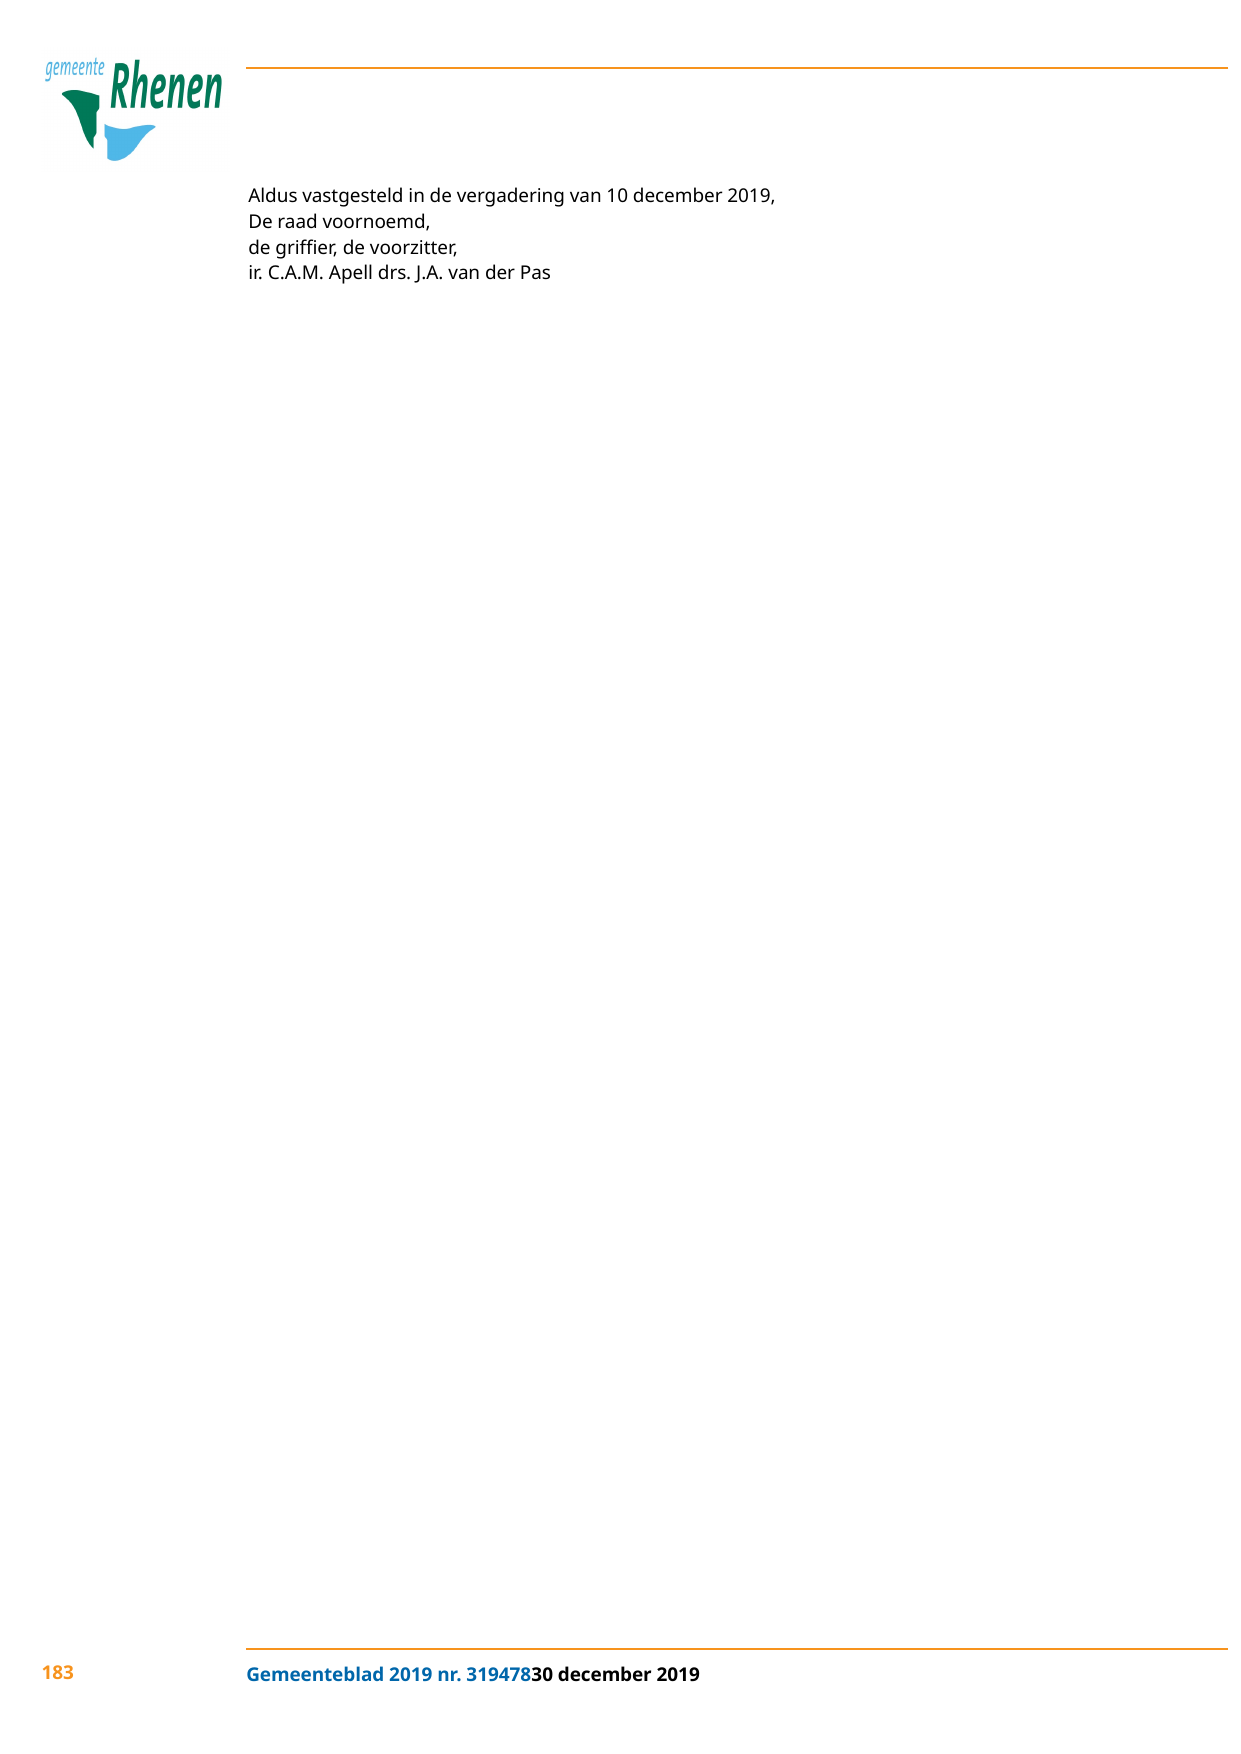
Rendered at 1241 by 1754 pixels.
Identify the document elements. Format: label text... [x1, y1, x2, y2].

text de griffier, de voorzitter, [248, 234, 1152, 259]
picture [41, 47, 231, 172]
text De raad voornoemd, [248, 208, 1152, 234]
text Aldus vastgesteld in de vergadering van 10 december 2019, [248, 182, 1152, 208]
text ir. C.A.M. Apell drs. J.A. van der Pas [248, 259, 1152, 285]
